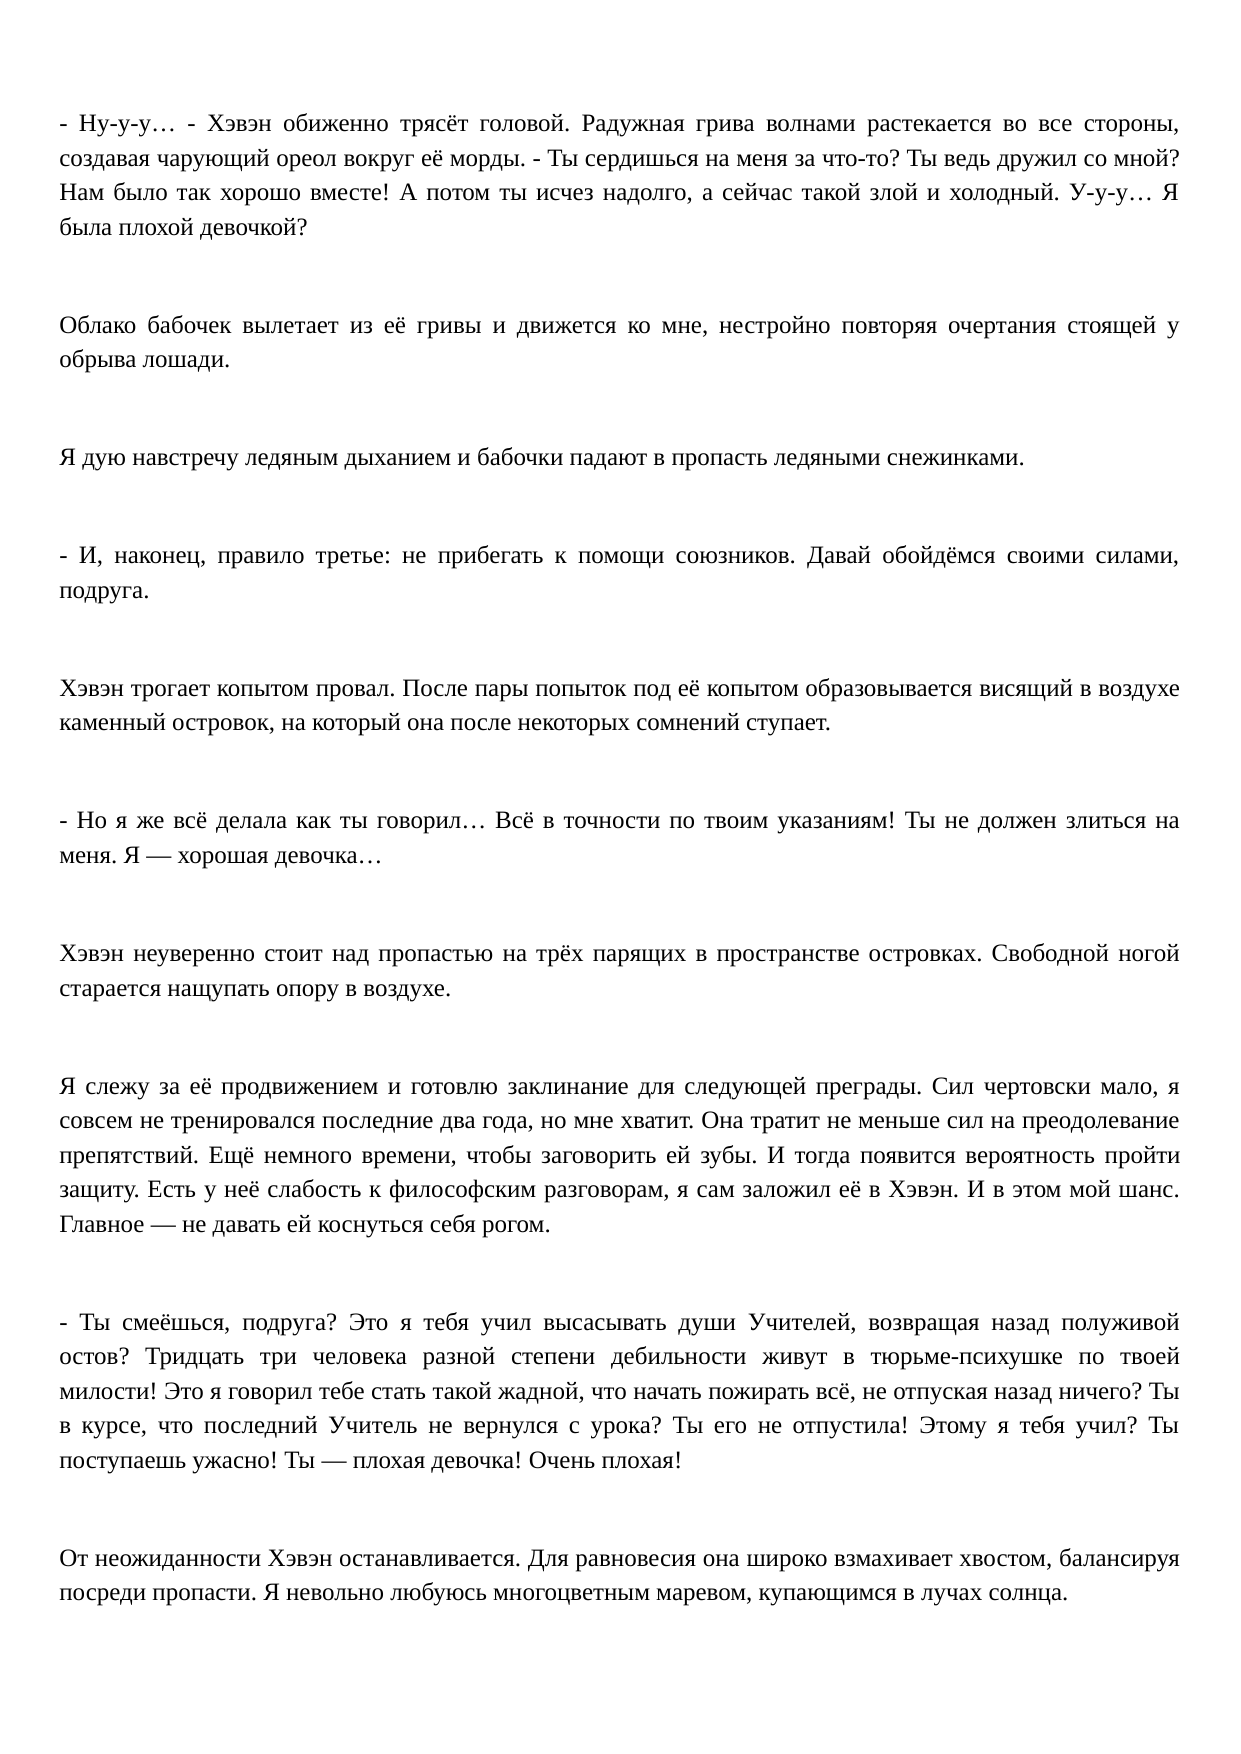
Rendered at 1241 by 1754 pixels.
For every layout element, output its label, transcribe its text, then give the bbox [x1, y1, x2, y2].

text Облако бабочек вылетает из её гривы и движется ко мне, нестройно повторяя очертания стоящей у обрыва лошади. [59, 310, 1181, 373]
text Я слежу за её продвижением и готовлю заклинание для следующей преграды. Сил чертовски мало, я совсем не тренировался последние два года, но мне хватит. Она тратит не меньше сил на преодолевание препятствий. Ещё немного времени, чтобы заговорить ей зубы. И тогда появится вероятность пройти защиту. Есть у неё слабость к философским разговорам, я сам заложил её в Хэвэн. И в этом мой шанс. Главное — не давать ей коснуться себя рогом. [59, 1071, 1181, 1237]
text От неожиданности Хэвэн останавливается. Для равновесия она широко взмахивает хвостом, балансируя посреди пропасти. Я невольно любуюсь многоцветным маревом, купающимся в лучах солнца. [59, 1543, 1181, 1606]
text - И, наконец, правило третье: не прибегать к помощи союзников. Давай обойдёмся своими силами, подруга. [59, 540, 1181, 604]
text - Но я же всё делала как ты говорил… Всё в точности по твоим указаниям! Ты не должен злиться на меня. Я — хорошая девочка… [59, 806, 1181, 869]
text Хэвэн неуверенно стоит над пропастью на трёх парящих в пространстве островках. Свободной ногой старается нащупать опору в воздухе. [59, 938, 1181, 1001]
text - Ну-у-у… - Хэвэн обиженно трясёт головой. Радужная грива волнами растекается во все стороны, создавая чарующий ореол вокруг её морды. - Ты сердишься на меня за что-то? Ты ведь дружил со мной? Нам было так хорошо вместе! А потом ты исчез надолго, а сейчас такой злой и холодный. У-у-у… Я была плохой девочкой? [59, 108, 1181, 240]
text Я дую навстречу ледяным дыханием и бабочки падают в пропасть ледяными снежинками. [59, 442, 1181, 471]
text - Ты смеёшься, подруга? Это я тебя учил высасывать души Учителей, возвращая назад полуживой остов? Тридцать три человека разной степени дебильности живут в тюрьме-психушке по твоей милости! Это я говорил тебе стать такой жадной, что начать пожирать всё, не отпуская назад ничего? Ты в курсе, что последний Учитель не вернулся с урока? Ты его не отпустила! Этому я тебя учил? Ты поступаешь ужасно! Ты — плохая девочка! Очень плохая! [59, 1307, 1181, 1473]
text Хэвэн трогает копытом провал. После пары попыток под её копытом образовывается висящий в воздухе каменный островок, на который она после некоторых сомнений ступает. [59, 673, 1181, 736]
